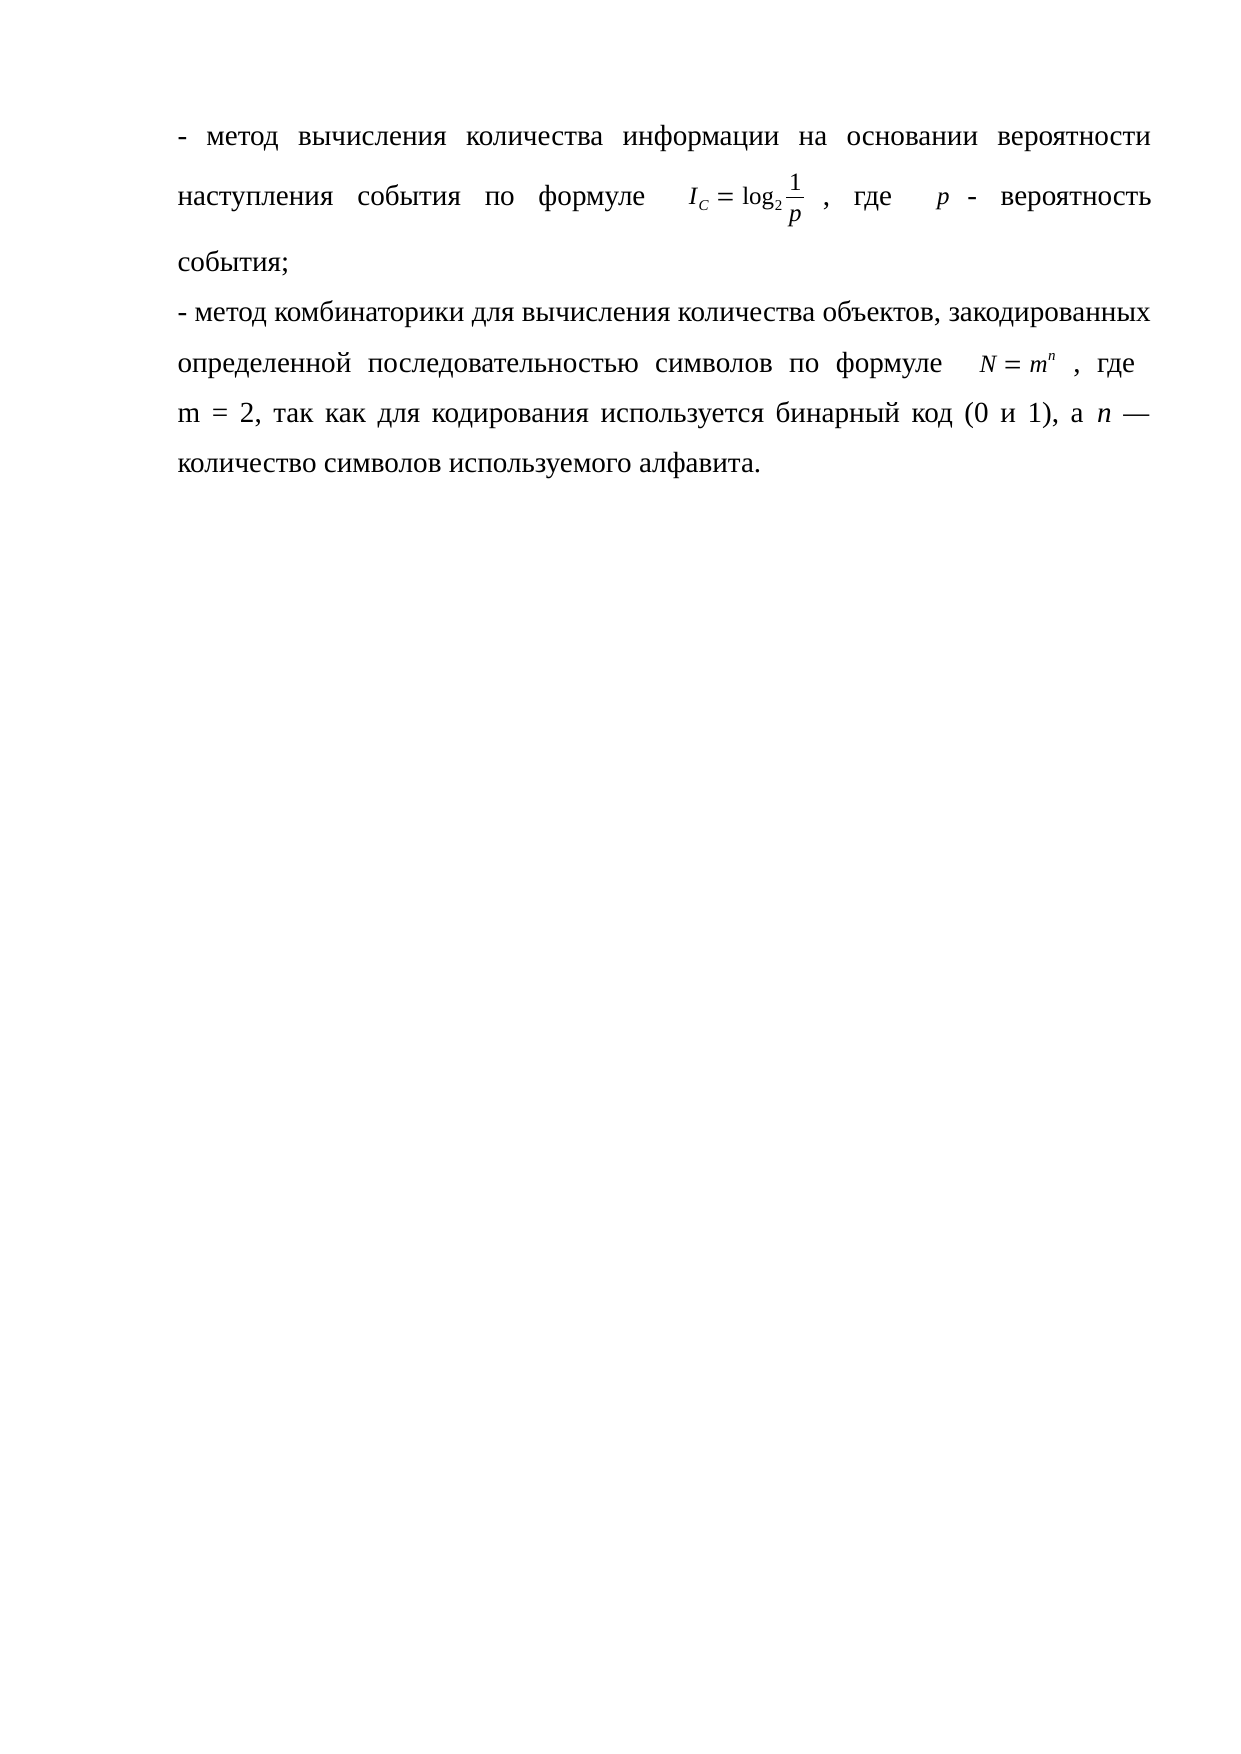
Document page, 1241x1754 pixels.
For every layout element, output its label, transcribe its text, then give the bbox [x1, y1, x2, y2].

text - метод вычисления количества информации на основании вероятности наступления события по формуле , где - вероятность события; [177, 118, 1152, 278]
text - метод комбинаторики для вычисления количества объектов, закодированных определенной последовательностью символов по формуле , где m = 2, так как для кодирования используется бинарный код (0 и 1), а n — количество символов используемого алфавита. [177, 294, 1152, 479]
